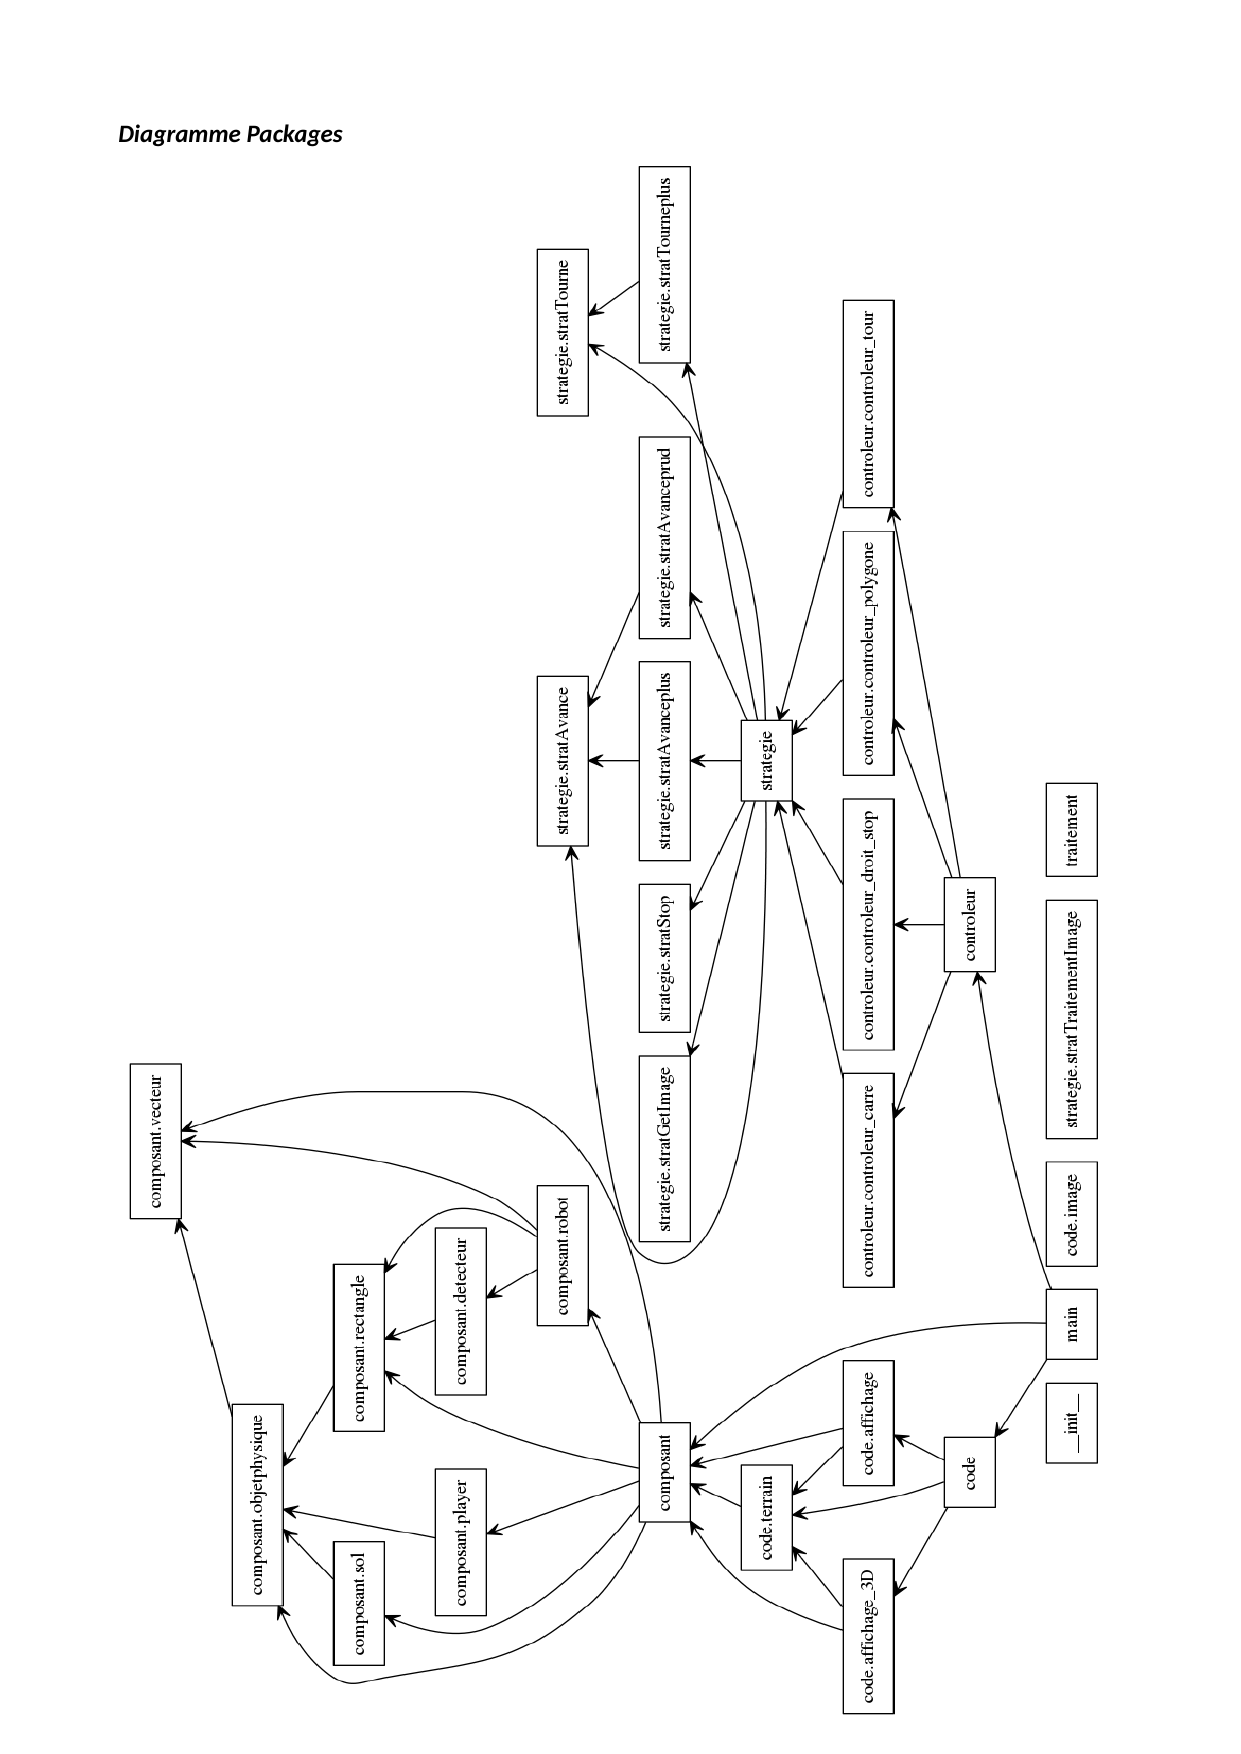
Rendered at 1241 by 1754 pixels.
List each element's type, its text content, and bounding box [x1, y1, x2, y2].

picture [125, 162, 1104, 1718]
text Diagramme Packages [118, 118, 1122, 149]
